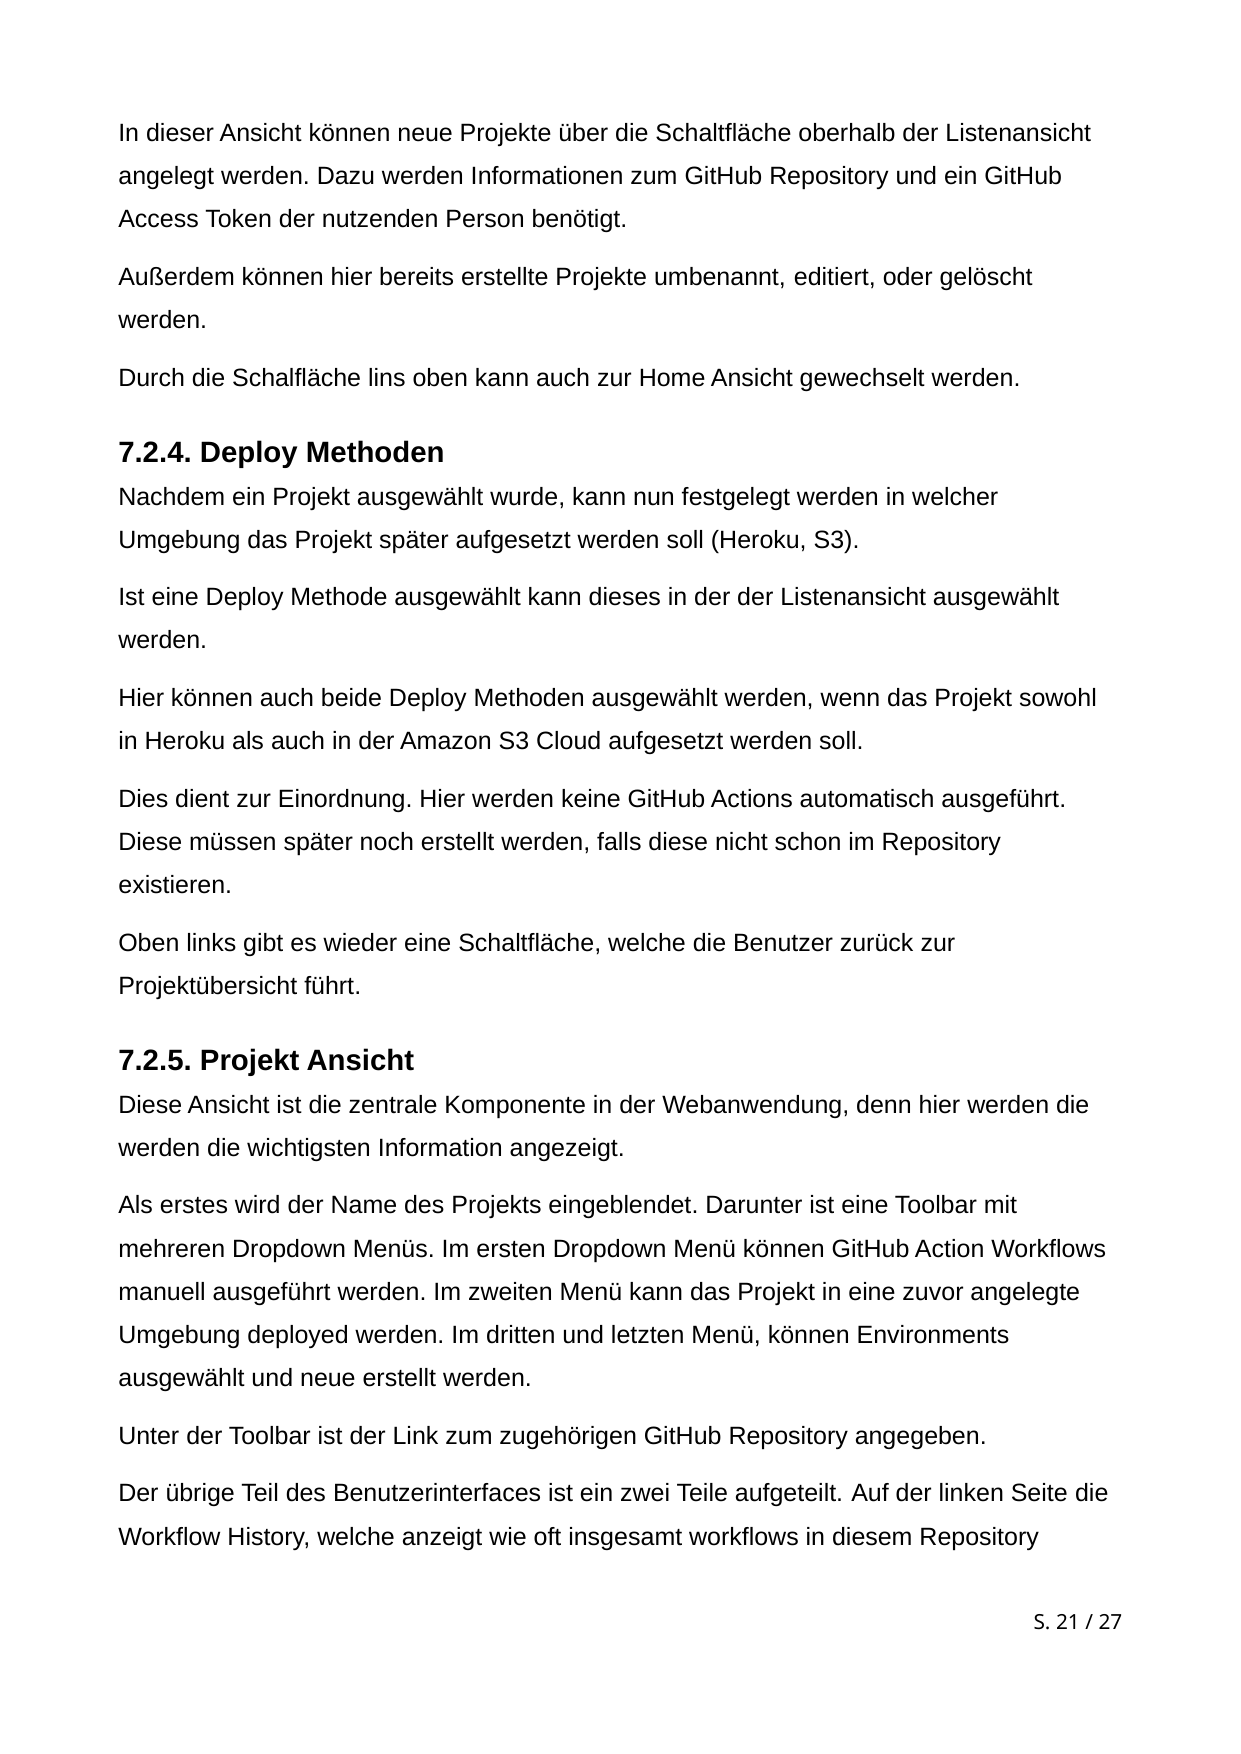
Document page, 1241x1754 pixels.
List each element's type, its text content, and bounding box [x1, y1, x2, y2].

text Der übrige Teil des Benutzerinterfaces ist ein zwei Teile aufgeteilt. Auf der linken Seite die Workflow History, welche anzeigt wie oft insgesamt workflows in diesem Repository [118, 1478, 1122, 1550]
text Hier können auch beide Deploy Methoden ausgewählt werden, wenn das Projekt sowohl in Heroku als auch in der Amazon S3 Cloud aufgesetzt werden soll. [118, 683, 1122, 755]
text Außerdem können hier bereits erstellte Projekte umbenannt, editiert, oder gelöscht werden. [118, 262, 1122, 334]
text Nachdem ein Projekt ausgewählt wurde, kann nun festgelegt werden in welcher Umgebung das Projekt später aufgesetzt werden soll (Heroku, S3). [118, 481, 1122, 553]
text Oben links gibt es wieder eine Schaltfläche, welche die Benutzer zurück zur Projektübersicht führt. [118, 928, 1122, 1000]
text Ist eine Deploy Methode ausgewählt kann dieses in der der Listenansicht ausgewählt werden. [118, 582, 1122, 654]
subtitle 7.2.5. Projekt Ansicht [118, 1043, 1122, 1077]
text Als erstes wird der Name des Projekts eingeblendet. Darunter ist eine Toolbar mit mehreren Dropdown Menüs. Im ersten Dropdown Menü können GitHub Action Workflows manuell ausgeführt werden. Im zweiten Menü kann das Projekt in eine zuvor angelegte Umgebung deployed werden. Im dritten und letzten Menü, können Environments ausgewählt und neue erstellt werden. [118, 1190, 1122, 1392]
text Diese Ansicht ist die zentrale Komponente in der Webanwendung, denn hier werden die werden die wichtigsten Information angezeigt. [118, 1089, 1122, 1161]
text Durch die Schalfläche lins oben kann auch zur Home Ansicht gewechselt werden. [118, 363, 1122, 392]
text In dieser Ansicht können neue Projekte über die Schaltfläche oberhalb der Listenansicht angelegt werden. Dazu werden Informationen zum GitHub Repository und ein GitHub Access Token der nutzenden Person benötigt. [118, 118, 1122, 233]
text Unter der Toolbar ist der Link zum zugehörigen GitHub Repository angegeben. [118, 1421, 1122, 1449]
text Dies dient zur Einordnung. Hier werden keine GitHub Actions automatisch ausgeführt. Diese müssen später noch erstellt werden, falls diese nicht schon im Repository existieren. [118, 784, 1122, 899]
subtitle 7.2.4. Deploy Methoden [118, 435, 1122, 469]
